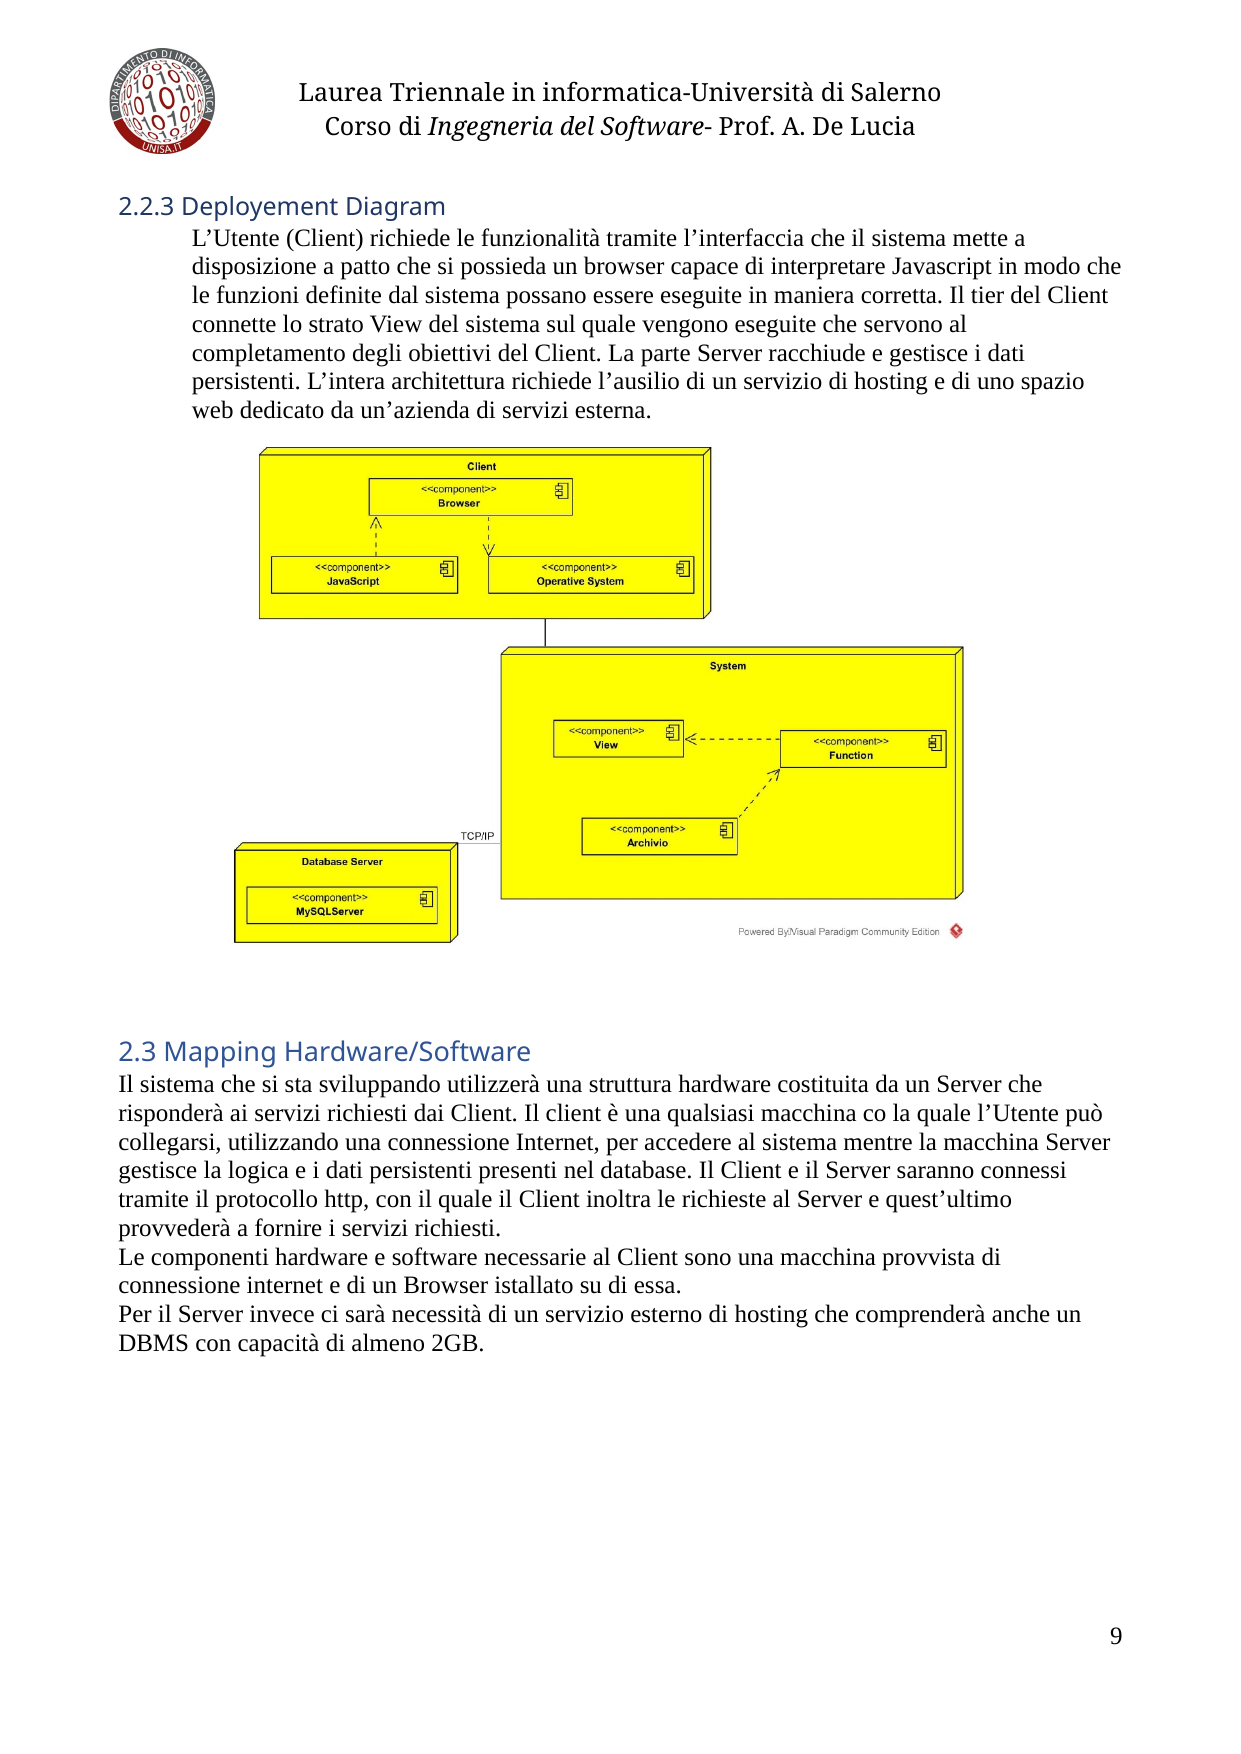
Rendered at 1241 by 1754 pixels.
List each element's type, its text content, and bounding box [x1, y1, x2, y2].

text Le componenti hardware e software necessarie al Client sono una macchina provvista di connessione internet e di un Browser istallato su di essa. [118, 1242, 1122, 1299]
text Il sistema che si sta sviluppando utilizzerà una struttura hardware costituita da un Server che risponderà ai servizi richiesti dai Client. Il client è una qualsiasi macchina co la quale l’Utente può collegarsi, utilizzando una connessione Internet, per accedere al sistema mentre la macchina Server gestisce la logica e i dati persistenti presenti nel database. Il Client e il Server saranno connessi tramite il protocollo http, con il quale il Client inoltra le richieste al Server e quest’ultimo provvederà a fornire i servizi richiesti. [118, 1069, 1122, 1242]
text Per il Server invece ci sarà necessità di un servizio esterno di hosting che comprenderà anche un DBMS con capacità di almeno 2GB. [118, 1299, 1122, 1357]
subtitle 2.3 Mapping Hardware/Software [118, 1032, 1122, 1069]
text L’Utente (Client) richiede le funzionalità tramite l’interfaccia che il sistema mette a disposizione a patto che si possieda un browser capace di interpretare Javascript in modo che le funzioni definite dal sistema possano essere eseguite in maniera corretta. Il tier del Client connette lo strato View del sistema sul quale vengono eseguite che servono al completamento degli obiettivi del Client. La parte Server racchiude e gestisce i dati persistenti. L’intera architettura richiede l’ausilio di un servizio di hosting e di uno spazio web dedicato da un’azienda di servizi esterna. [192, 223, 1122, 424]
subtitle 2.2.3 Deployement Diagram [118, 188, 1122, 223]
